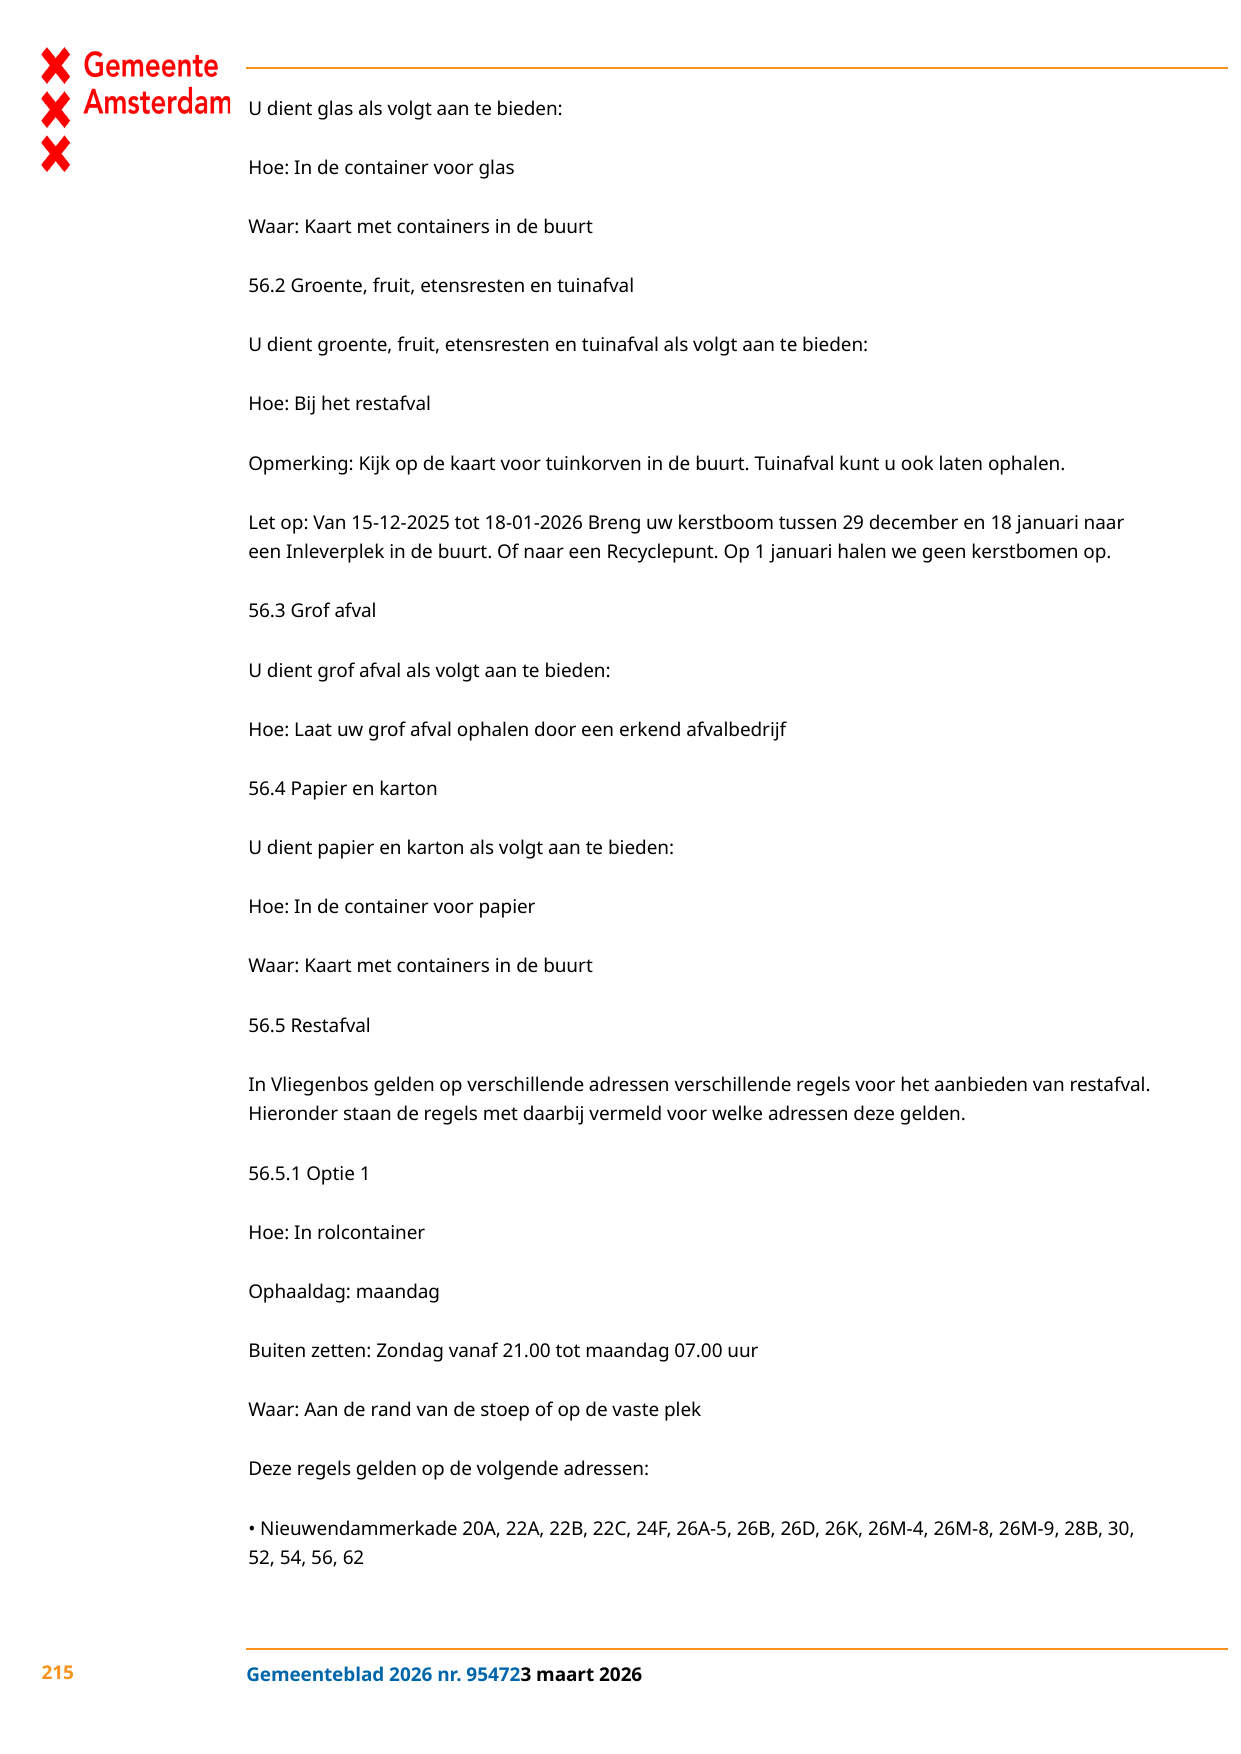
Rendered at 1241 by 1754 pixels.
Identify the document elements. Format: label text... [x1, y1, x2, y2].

text Opmerking: Kijk op de kaart voor tuinkorven in de buurt. Tuinafval kunt u ook laten ophalen. [248, 450, 1152, 476]
text Ophaaldag: maandag [248, 1278, 1152, 1304]
text Waar: Kaart met containers in de buurt [248, 213, 1152, 239]
text 56.5 Restafval [248, 1012, 1152, 1038]
text 56.3 Grof afval [248, 598, 1152, 623]
text Hoe: In de container voor papier [248, 893, 1152, 919]
text U dient papier en karton als volgt aan te bieden: [248, 834, 1152, 860]
text In Vliegenbos gelden op verschillende adressen verschillende regels voor het aanbieden van restafval. Hieronder staan de regels met daarbij vermeld voor welke adressen deze gelden. [248, 1071, 1152, 1126]
text U dient groente, fruit, etensresten en tuinafval als volgt aan te bieden: [248, 331, 1152, 357]
text 56.5.1 Optie 1 [248, 1160, 1152, 1186]
text Hoe: In rolcontainer [248, 1219, 1152, 1245]
text • Nieuwendammerkade 20A, 22A, 22B, 22C, 24F, 26A-5, 26B, 26D, 26K, 26M-4, 26M-8, 26M-9, 28B, 30, 52, 54, 56, 62 [248, 1515, 1152, 1570]
text Waar: Aan de rand van de stoep of op de vaste plek [248, 1396, 1152, 1422]
text U dient grof afval als volgt aan te bieden: [248, 657, 1152, 683]
text U dient glas als volgt aan te bieden: [248, 95, 1152, 121]
text Waar: Kaart met containers in de buurt [248, 953, 1152, 978]
text Hoe: In de container voor glas [248, 154, 1152, 180]
text 56.2 Groente, fruit, etensresten en tuinafval [248, 272, 1152, 298]
text Let op: Van 15-12-2025 tot 18-01-2026 Breng uw kerstboom tussen 29 december en 18 januari naar een Inleverplek in de buurt. Of naar een Recyclepunt. Op 1 januari halen we geen kerstbomen op. [248, 509, 1152, 564]
text Deze regels gelden op de volgende adressen: [248, 1456, 1152, 1481]
text Hoe: Laat uw grof afval ophalen door een erkend afvalbedrijf [248, 716, 1152, 742]
text 56.4 Papier en karton [248, 775, 1152, 801]
text Buiten zetten: Zondag vanaf 21.00 tot maandag 07.00 uur [248, 1337, 1152, 1363]
picture [41, 47, 231, 172]
text Hoe: Bij het restafval [248, 391, 1152, 416]
